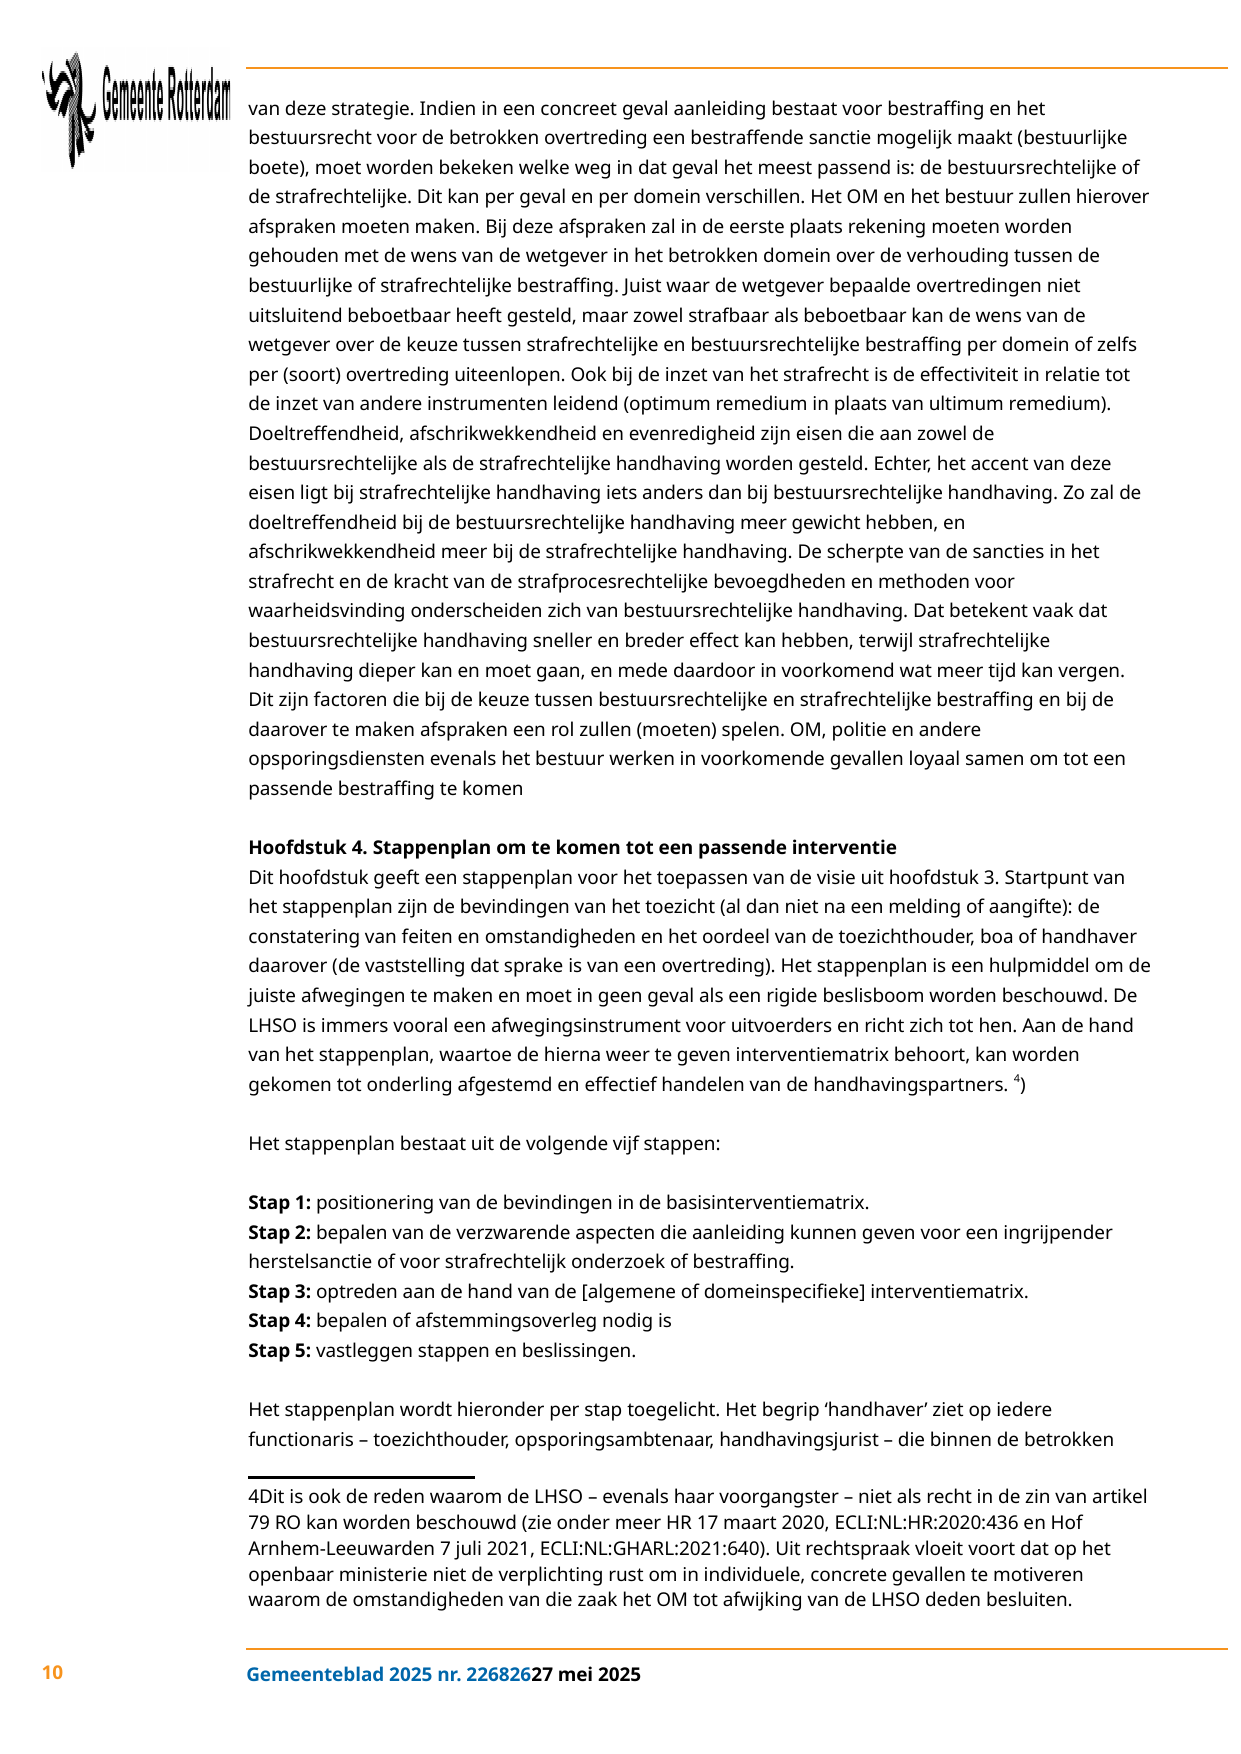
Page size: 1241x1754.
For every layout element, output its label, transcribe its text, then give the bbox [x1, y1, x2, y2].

text Hoofdstuk 4. Stappenplan om te komen tot een passende interventie [248, 834, 1152, 860]
text Het stappenplan bestaat uit de volgende vijf stappen: [248, 1130, 1152, 1156]
picture [41, 47, 231, 172]
text Stap 1: positionering van de bevindingen in de basisinterventiematrix. [248, 1189, 1152, 1215]
text Dit hoofdstuk geeft een stappenplan voor het toepassen van de visie uit hoofdstuk 3. Startpunt van het stappenplan zijn de bevindingen van het toezicht (al dan niet na een melding of aangifte): de constatering van feiten en omstandigheden en het oordeel van de toezichthouder, boa of handhaver daarover (de vaststelling dat sprake is van een overtreding). Het stappenplan is een hulpmiddel om de juiste afwegingen te maken en moet in geen geval als een rigide beslisboom worden beschouwd. De LHSO is immers vooral een afwegingsinstrument voor uitvoerders en richt zich tot hen. Aan de hand van het stappenplan, waartoe de hierna weer te geven interventiematrix behoort, kan worden gekomen tot onderling afgestemd en effectief handelen van de handhavingspartners. ) [248, 864, 1152, 1097]
text Stap 2: bepalen van de verzwarende aspecten die aanleiding kunnen geven voor een ingrijpender herstelsanctie of voor strafrechtelijk onderzoek of bestraffing. [248, 1219, 1152, 1274]
text Stap 5: vastleggen stappen en beslissingen. [248, 1337, 1152, 1363]
text Stap 3: optreden aan de hand van de [algemene of domeinspecifieke] interventiematrix. [248, 1278, 1152, 1304]
text Dit is ook de reden waarom de LHSO – evenals haar voorgangster – niet als recht in de zin van artikel 79 RO kan worden beschouwd (zie onder meer HR 17 maart 2020, ECLI:NL:HR:2020:436 en Hof Arnhem-Leeuwarden 7 juli 2021, ECLI:NL:GHARL:2021:640). Uit rechtspraak vloeit voort dat op het openbaar ministerie niet de verplichting rust om in individuele, concrete gevallen te motiveren waarom de omstandigheden van die zaak het OM tot afwijking van de LHSO deden besluiten. [248, 1483, 1152, 1612]
text Het stappenplan wordt hieronder per stap toegelicht. Het begrip ‘handhaver’ ziet op iedere functionaris – toezichthouder, opsporingsambtenaar, handhavingsjurist – die binnen de betrokken [248, 1396, 1152, 1452]
text Stap 4: bepalen of afstemmingsoverleg nodig is [248, 1308, 1152, 1333]
text van deze strategie. Indien in een concreet geval aanleiding bestaat voor bestraffing en het bestuursrecht voor de betrokken overtreding een bestraffende sanctie mogelijk maakt (bestuurlijke boete), moet worden bekeken welke weg in dat geval het meest passend is: de bestuursrechtelijke of de strafrechtelijke. Dit kan per geval en per domein verschillen. Het OM en het bestuur zullen hierover afspraken moeten maken. Bij deze afspraken zal in de eerste plaats rekening moeten worden gehouden met de wens van de wetgever in het betrokken domein over de verhouding tussen de bestuurlijke of strafrechtelijke bestraffing. Juist waar de wetgever bepaalde overtredingen niet uitsluitend beboetbaar heeft gesteld, maar zowel strafbaar als beboetbaar kan de wens van de wetgever over de keuze tussen strafrechtelijke en bestuursrechtelijke bestraffing per domein of zelfs per (soort) overtreding uiteenlopen. Ook bij de inzet van het strafrecht is de effectiviteit in relatie tot de inzet van andere instrumenten leidend (optimum remedium in plaats van ultimum remedium). Doeltreffendheid, afschrikwekkendheid en evenredigheid zijn eisen die aan zowel de bestuursrechtelijke als de strafrechtelijke handhaving worden gesteld. Echter, het accent van deze eisen ligt bij strafrechtelijke handhaving iets anders dan bij bestuursrechtelijke handhaving. Zo zal de doeltreffendheid bij de bestuursrechtelijke handhaving meer gewicht hebben, en afschrikwekkendheid meer bij de strafrechtelijke handhaving. De scherpte van de sancties in het strafrecht en de kracht van de strafprocesrechtelijke bevoegdheden en methoden voor waarheidsvinding onderscheiden zich van bestuursrechtelijke handhaving. Dat betekent vaak dat bestuursrechtelijke handhaving sneller en breder effect kan hebben, terwijl strafrechtelijke handhaving dieper kan en moet gaan, en mede daardoor in voorkomend wat meer tijd kan vergen. Dit zijn factoren die bij de keuze tussen bestuursrechtelijke en strafrechtelijke bestraffing en bij de daarover te maken afspraken een rol zullen (moeten) spelen. OM, politie en andere opsporingsdiensten evenals het bestuur werken in voorkomende gevallen loyaal samen om tot een passende bestraffing te komen [248, 95, 1152, 801]
